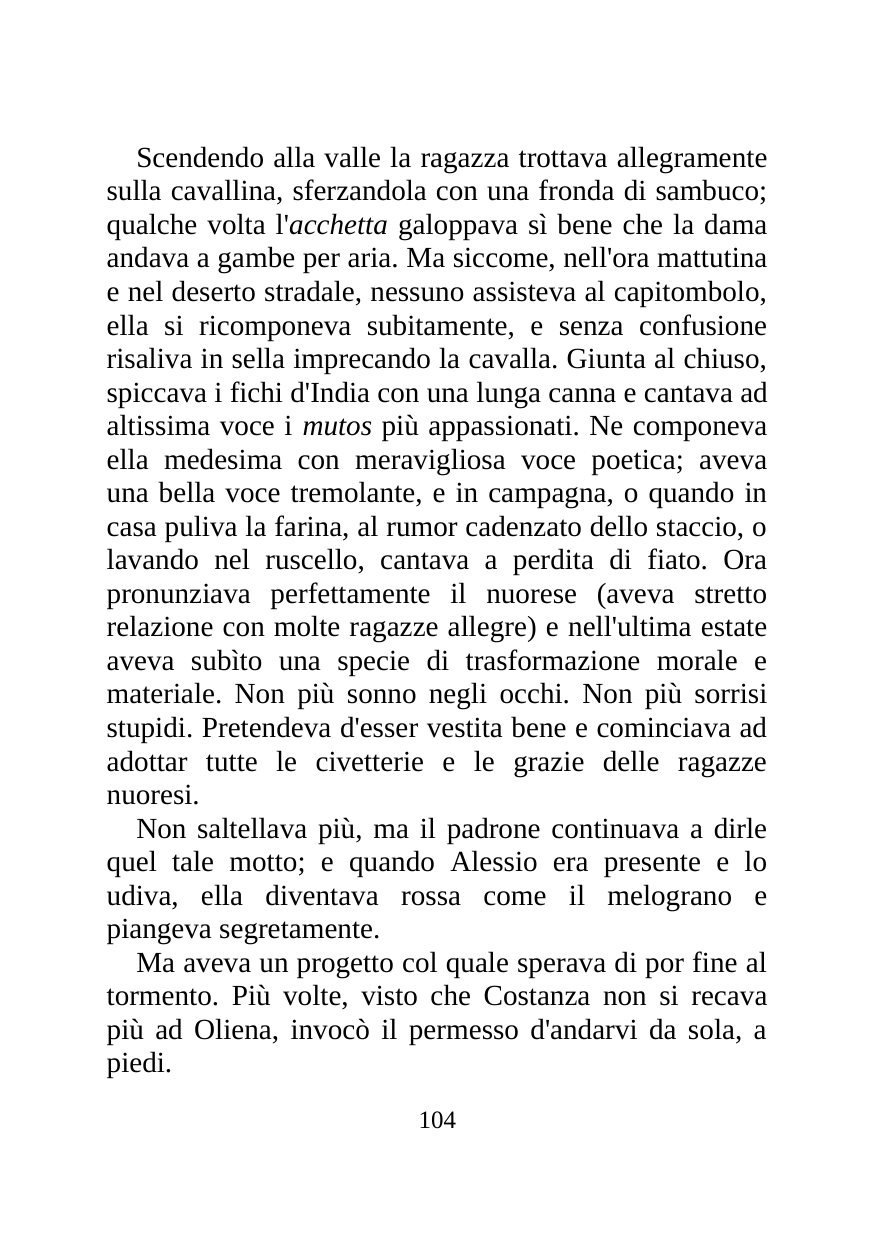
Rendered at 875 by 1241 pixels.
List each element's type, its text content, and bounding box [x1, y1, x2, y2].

text Ma aveva un progetto col quale sperava di por fine al tormento. Più volte, visto che Costanza non si recava più ad Oliena, invocò il permesso d'andarvi da sola, a piedi. [106, 945, 768, 1079]
text Non saltellava più, ma il padrone continuava a dirle quel tale motto; e quando Alessio era presente e lo udiva, ella diventava rossa come il melograno e piangeva segretamente. [106, 811, 768, 945]
text Scendendo alla valle la ragazza trottava allegramente sulla cavallina, sferzandola con una fronda di sambuco; qualche volta l'acchetta galoppava sì bene che la dama andava a gambe per aria. Ma siccome, nell'ora mattutina e nel deserto stradale, nessuno assisteva al capitombolo, ella si ricomponeva subitamente, e senza confusione risaliva in sella imprecando la cavalla. Giunta al chiuso, spiccava i fichi d'India con una lunga canna e cantava ad altissima voce i mutos più appassionati. Ne componeva ella medesima con meravigliosa voce poetica; aveva una bella voce tremolante, e in campagna, o quando in casa puliva la farina, al rumor cadenzato dello staccio, o lavando nel ruscello, cantava a perdita di fiato. Ora pronunziava perfettamente il nuorese (aveva stretto relazione con molte ragazze allegre) e nell'ultima estate aveva subìto una specie di trasformazione morale e materiale. Non più sonno negli occhi. Non più sorrisi stupidi. Pretendeva d'esser vestita bene e cominciava ad adottar tutte le civetterie e le grazie delle ragazze nuoresi. [106, 140, 768, 811]
